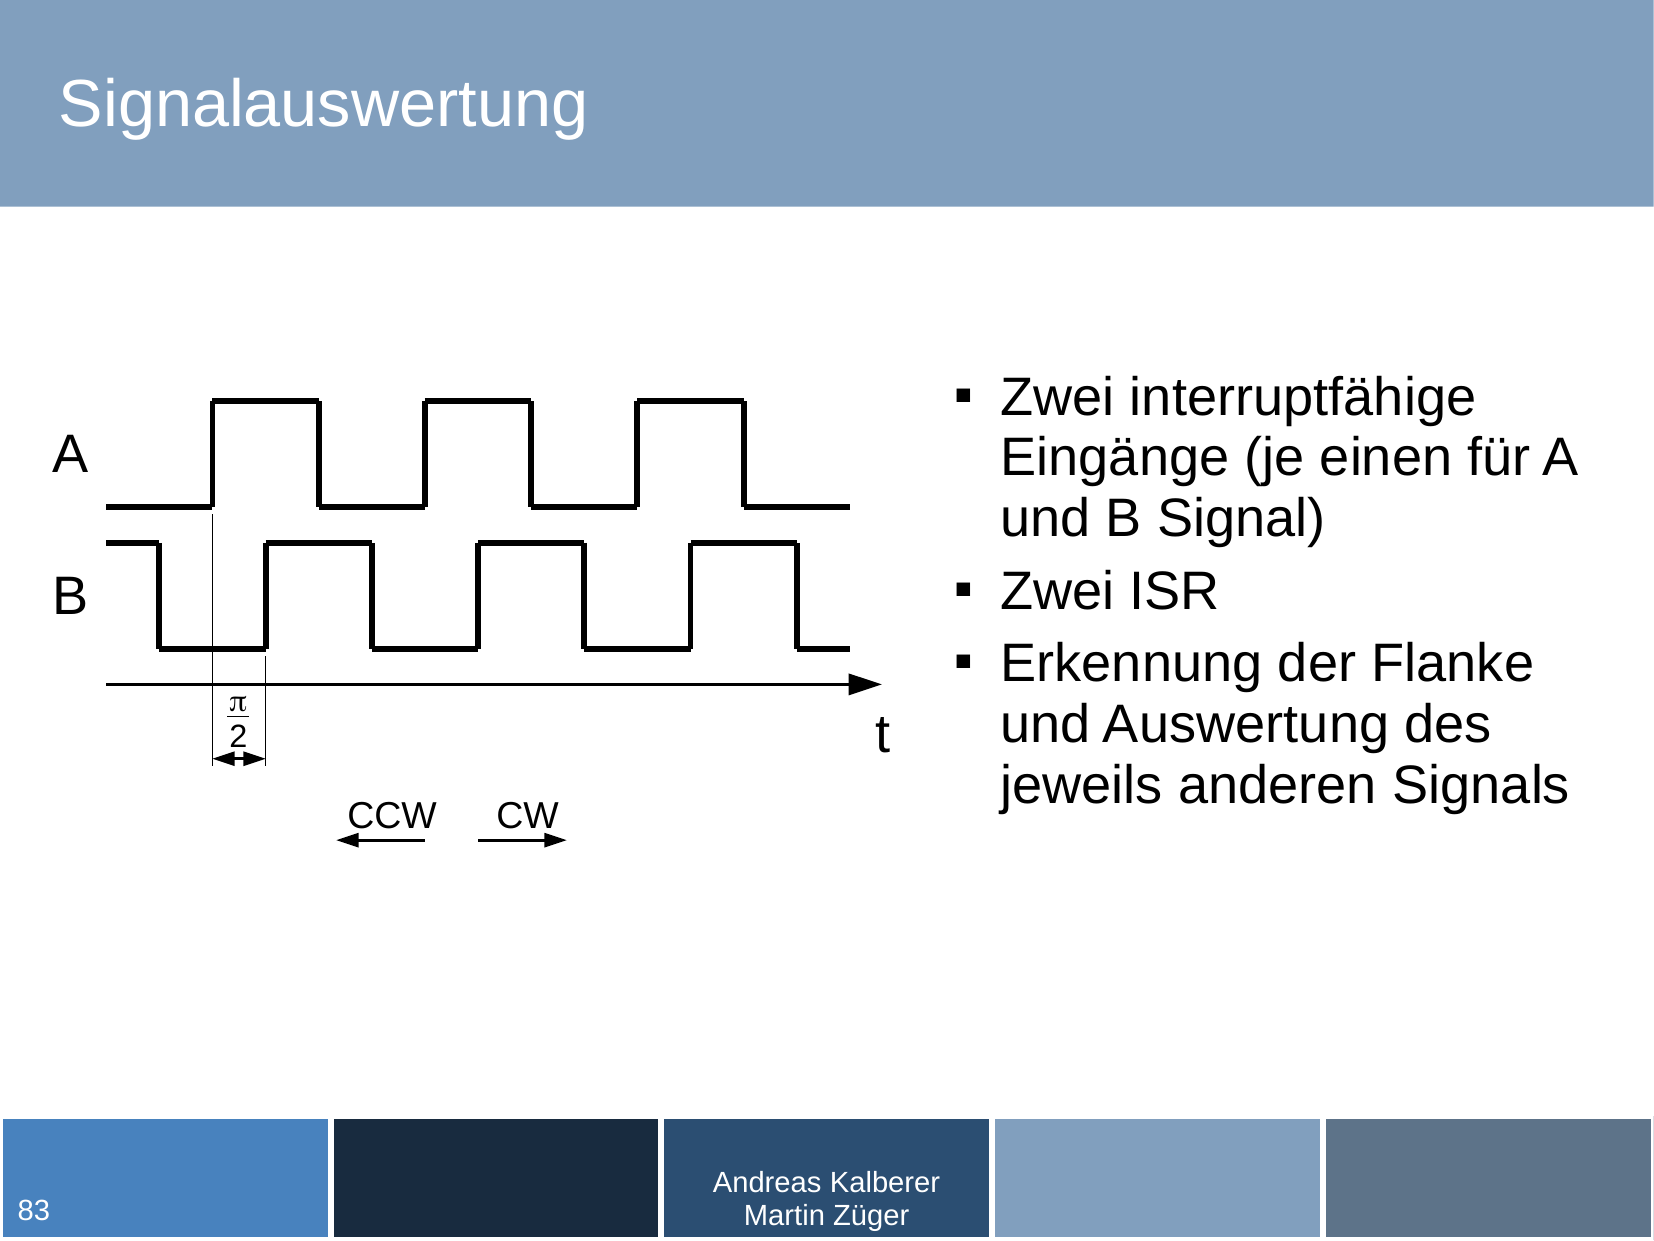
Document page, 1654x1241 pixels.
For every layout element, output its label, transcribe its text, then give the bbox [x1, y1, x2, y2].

title Signalauswertung [59, 29, 1595, 178]
text_box CCW [332, 787, 453, 844]
list Zwei interruptfähige Eingänge (je einen für A und B Signal) Zwei ISR Erkennung der Flanke und Auswertung des jeweils anderen Signals [956, 366, 1636, 1021]
text_box A [35, 401, 107, 508]
chart [221, 695, 256, 755]
text_box B [35, 542, 107, 649]
text_box CW [481, 787, 574, 844]
text_box t [860, 695, 906, 772]
